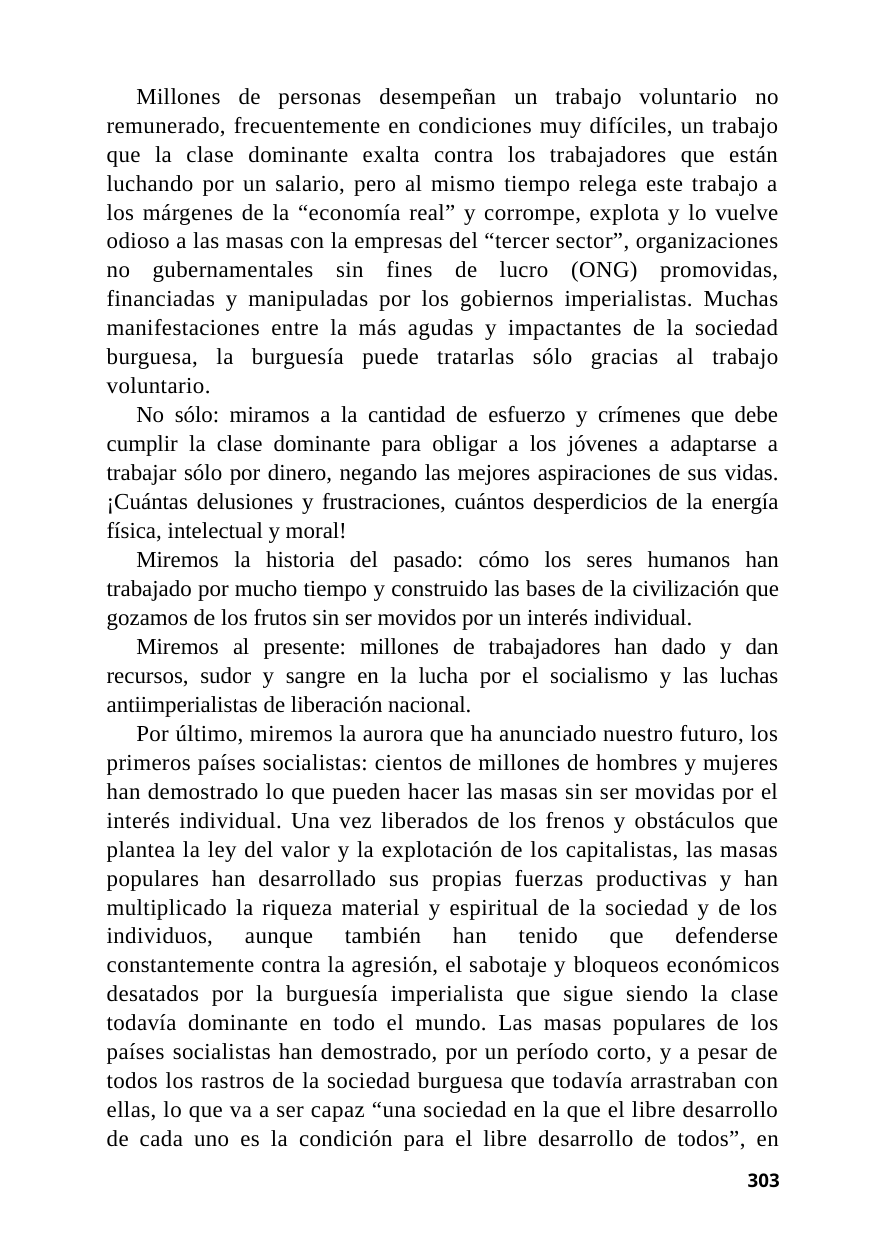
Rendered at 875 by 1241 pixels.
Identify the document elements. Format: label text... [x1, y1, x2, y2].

text Miremos la historia del pasado: cómo los seres humanos han trabajado por mucho tiempo y construido las bases de la civilización que gozamos de los frutos sin ser movidos por un interés individual. [106, 546, 779, 630]
text Miremos al presente: millones de trabajadores han dado y dan recursos, sudor y sangre en la lucha por el socialismo y las luchas antiimperialistas de liberación nacional. [106, 633, 779, 717]
text Millones de personas desempeñan un trabajo voluntario no remunerado, frecuentemente en condiciones muy difíciles, un trabajo que la clase dominante exalta contra los trabajadores que están luchando por un salario, pero al mismo tiempo relega este trabajo a los márgenes de la “economía real” y corrompe, explota y lo vuelve odioso a las masas con la empresas del “tercer sector”, organizaciones no gubernamentales sin fines de lucro (ONG) promovidas, financiadas y manipuladas por los gobiernos imperialistas. Muchas manifestaciones entre la más agudas y impactantes de la sociedad burguesa, la burguesía puede tratarlas sólo gracias al trabajo voluntario. [106, 83, 779, 399]
text No sólo: miramos a la cantidad de esfuerzo y crímenes que debe cumplir la clase dominante para obligar a los jóvenes a adaptarse a trabajar sólo por dinero, negando las mejores aspiraciones de sus vidas. ¡Cuántas delusiones y frustraciones, cuántos desperdicios de la energía física, intelectual y moral! [106, 401, 779, 543]
text Por último, miremos la aurora que ha anunciado nuestro futuro, los primeros países socialistas: cientos de millones de hombres y mujeres han demostrado lo que pueden hacer las masas sin ser movidas por el interés individual. Una vez liberados de los frenos y obstáculos que plantea la ley del valor y la explotación de los capitalistas, las masas populares han desarrollado sus propias fuerzas productivas y han multiplicado la riqueza material y espiritual de la sociedad y de los individuos, aunque también han tenido que defenderse constantemente contra la agresión, el sabotaje y bloqueos económicos desatados por la burguesía imperialista que sigue siendo la clase todavía dominante en todo el mundo. Las masas populares de los países socialistas han demostrado, por un período corto, y a pesar de todos los rastros de la sociedad burguesa que todavía arrastraban con ellas, lo que va a ser capaz “una sociedad en la que el libre desarrollo de cada uno es la condición para el libre desarrollo de todos”, en [106, 720, 779, 1152]
